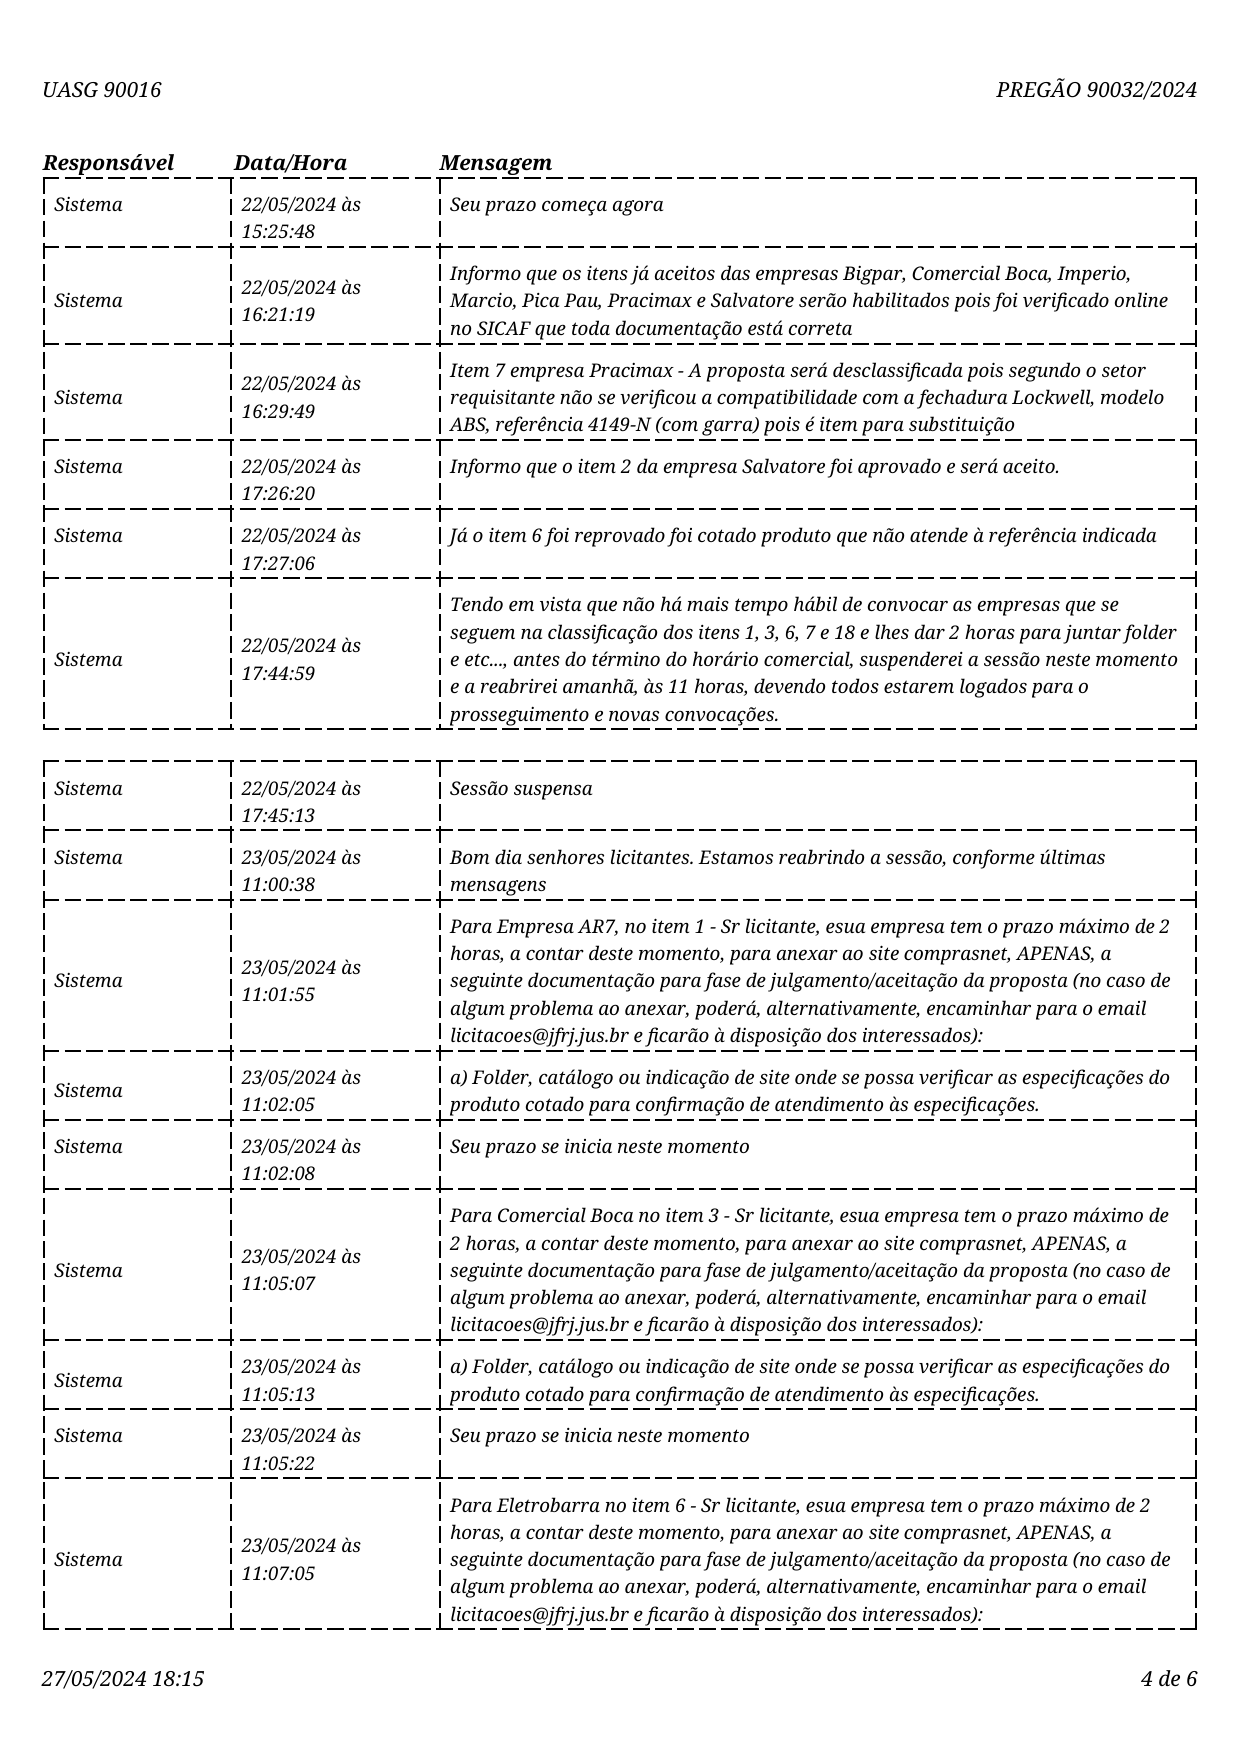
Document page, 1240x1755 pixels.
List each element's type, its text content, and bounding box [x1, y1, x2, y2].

table_cell a) Folder, catálogo ou indicação de site onde se possa verificar as especificações do produto cotado para confirmação de atendimento às especificações. [440, 1339, 1196, 1408]
table_cell Informo que os itens já aceitos das empresas Bigpar, Comercial Boca, Imperio, Marcio, Pica Pau, Pracimax e Salvatore serão habilitados pois foi verificado online no SICAF que toda documentação está correta [440, 246, 1196, 342]
table_cell Sistema [44, 577, 231, 728]
table_cell Bom dia senhores licitantes. Estamos reabrindo a sessão, conforme últimas mensagens [440, 829, 1196, 898]
table_cell 23/05/2024 às 11:05:22 [231, 1408, 439, 1477]
table_cell Sistema [44, 439, 231, 508]
table_cell Sistema [44, 1477, 231, 1628]
table_cell Seu prazo começa agora [440, 177, 1196, 246]
table_cell 23/05/2024 às 11:05:07 [231, 1188, 439, 1339]
table_cell Sistema [44, 1119, 231, 1188]
table_cell Sistema [44, 899, 231, 1049]
table_cell Sistema [44, 1408, 231, 1477]
table_cell Para Empresa AR7, no item 1 - Sr licitante, esua empresa tem o prazo máximo de 2 horas, a contar deste momento, para anexar ao site comprasnet, APENAS, a seguinte documentação para fase de julgamento/aceitação da proposta (no caso de algum problema ao anexar, poderá, alternativamente, encaminhar para o email licitacoes@jfrj.jus.br e ficarão à disposição dos interessados): [440, 899, 1196, 1049]
table_cell 23/05/2024 às 11:05:13 [231, 1339, 439, 1408]
table_cell Seu prazo se inicia neste momento [440, 1119, 1196, 1188]
table_cell Já o item 6 foi reprovado foi cotado produto que não atende à referência indicada [440, 508, 1196, 577]
table_cell Sistema [44, 246, 231, 342]
table_cell 23/05/2024 às 11:01:55 [231, 899, 439, 1049]
table_cell 22/05/2024 às 16:21:19 [231, 246, 439, 342]
table_cell 22/05/2024 às 17:27:06 [231, 508, 439, 577]
table_cell 23/05/2024 às 11:00:38 [231, 829, 439, 898]
table_cell 23/05/2024 às 11:07:05 [231, 1477, 439, 1628]
table_cell Informo que o item 2 da empresa Salvatore foi aprovado e será aceito. [440, 439, 1196, 508]
table_cell Sistema [44, 508, 231, 577]
table_cell 23/05/2024 às 11:02:05 [231, 1050, 439, 1119]
table_cell 23/05/2024 às 11:02:08 [231, 1119, 439, 1188]
table_cell Sistema [44, 829, 231, 898]
table_cell Seu prazo se inicia neste momento [440, 1408, 1196, 1477]
table_cell Sistema [44, 1050, 231, 1119]
table_cell Para Eletrobarra no item 6 - Sr licitante, esua empresa tem o prazo máximo de 2 horas, a contar deste momento, para anexar ao site comprasnet, APENAS, a seguinte documentação para fase de julgamento/aceitação da proposta (no caso de algum problema ao anexar, poderá, alternativamente, encaminhar para o email licitacoes@jfrj.jus.br e ficarão à disposição dos interessados): [440, 1477, 1196, 1628]
table_header Sistema [44, 760, 231, 829]
table_cell 22/05/2024 às 17:26:20 [231, 439, 439, 508]
table_cell a) Folder, catálogo ou indicação de site onde se possa verificar as especificações do produto cotado para confirmação de atendimento às especificações. [440, 1050, 1196, 1119]
table_cell Para Comercial Boca no item 3 - Sr licitante, esua empresa tem o prazo máximo de 2 horas, a contar deste momento, para anexar ao site comprasnet, APENAS, a seguinte documentação para fase de julgamento/aceitação da proposta (no caso de algum problema ao anexar, poderá, alternativamente, encaminhar para o email licitacoes@jfrj.jus.br e ficarão à disposição dos interessados): [440, 1188, 1196, 1339]
table_cell 22/05/2024 às 16:29:49 [231, 343, 439, 439]
table_cell Item 7 empresa Pracimax - A proposta será desclassificada pois segundo o setor requisitante não se verificou a compatibilidade com a fechadura Lockwell, modelo ABS, referência 4149-N (com garra) pois é item para substituição [440, 343, 1196, 439]
table_cell 22/05/2024 às 15:25:48 [231, 177, 439, 246]
table_header 22/05/2024 às 17:45:13 [231, 760, 439, 829]
table_cell Sistema [44, 1188, 231, 1339]
table_header Sessão suspensa [440, 760, 1196, 829]
table_cell Sistema [44, 343, 231, 439]
table_cell Tendo em vista que não há mais tempo hábil de convocar as empresas que se seguem na classificação dos itens 1, 3, 6, 7 e 18 e lhes dar 2 horas para juntar folder e etc..., antes do término do horário comercial, suspenderei a sessão neste momento e a reabrirei amanhã, às 11 horas, devendo todos estarem logados para o prosseguimento e novas convocações. [440, 577, 1196, 728]
table_cell Sistema [44, 177, 231, 246]
table_cell Sistema [44, 1339, 231, 1408]
table_cell 22/05/2024 às 17:44:59 [231, 577, 439, 728]
